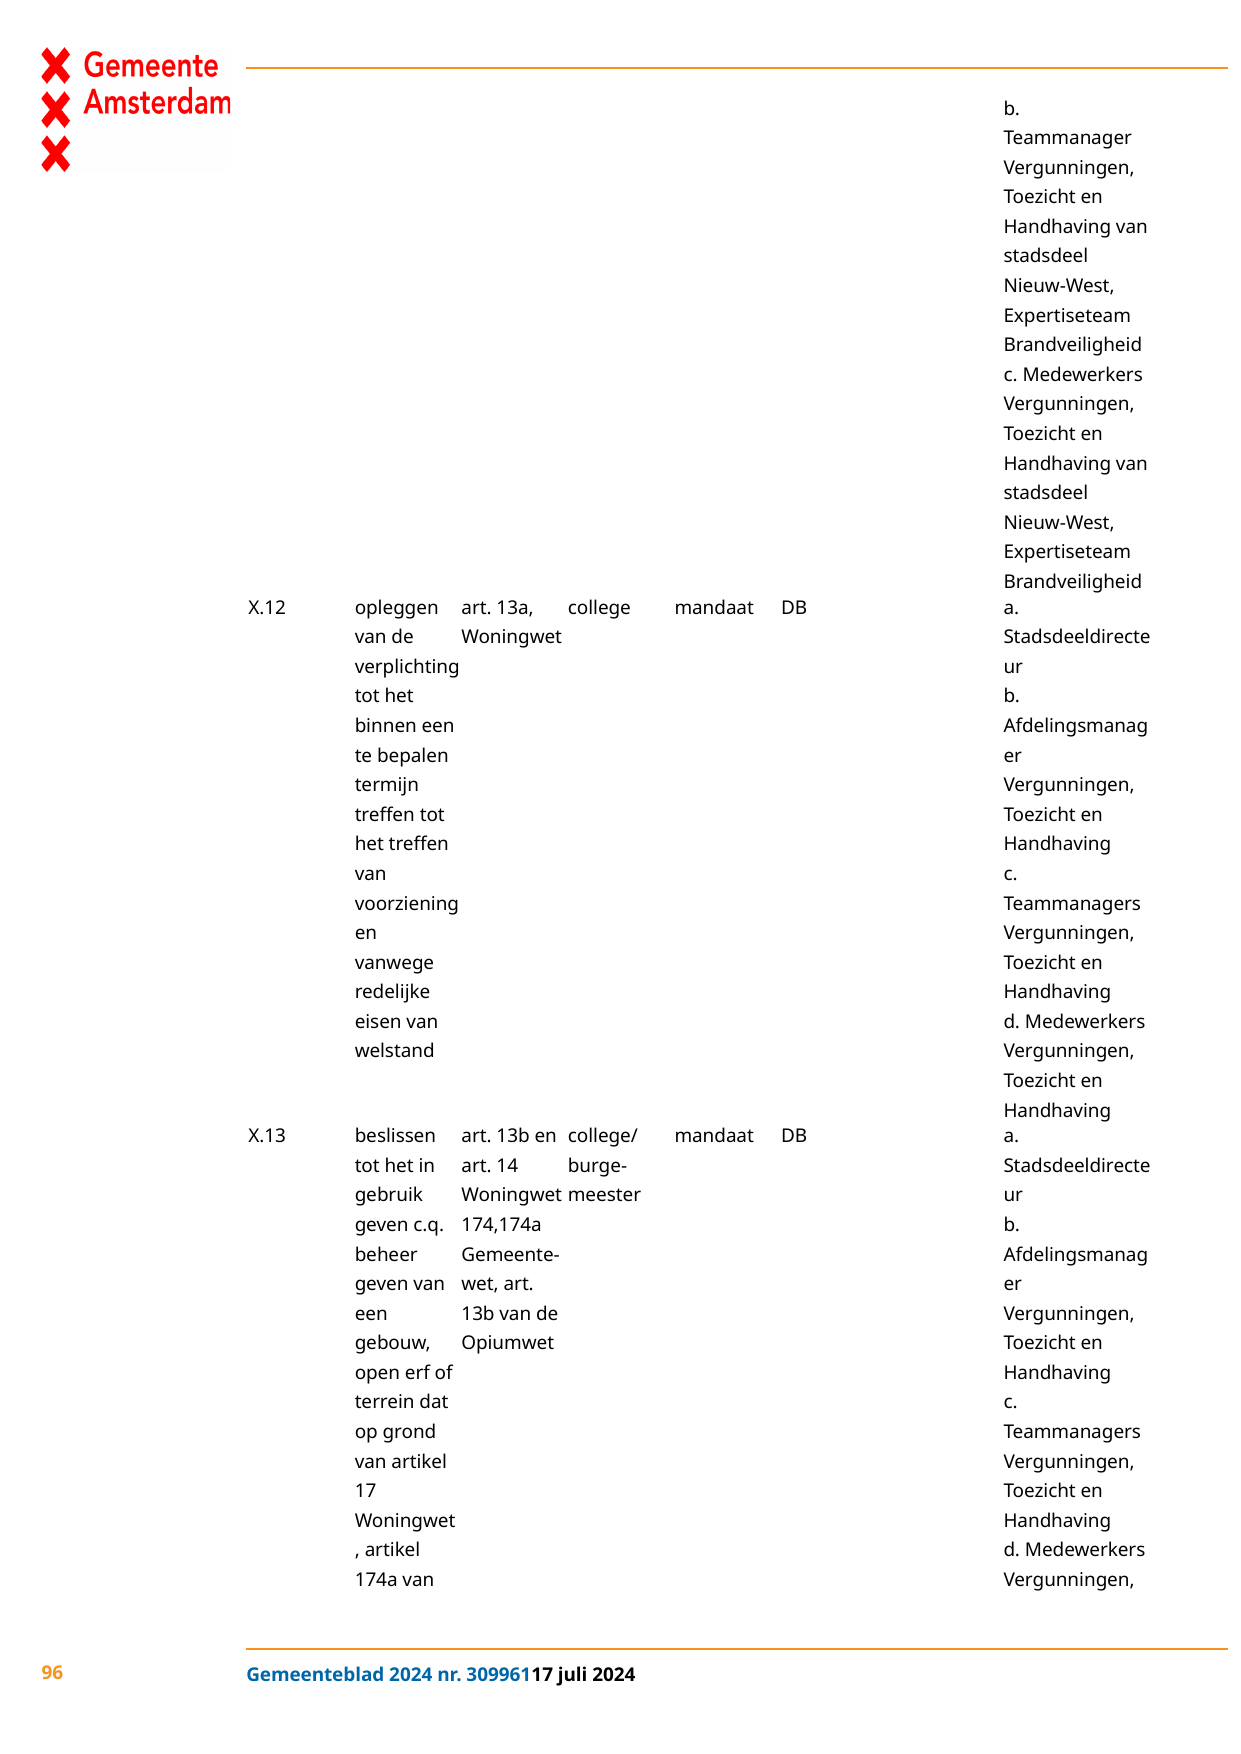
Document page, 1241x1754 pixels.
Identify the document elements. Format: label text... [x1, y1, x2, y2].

table_cell X.12 [248, 594, 354, 1122]
table_cell [888, 594, 1003, 1122]
table_cell DB [781, 594, 887, 1122]
table_cell mandaat [674, 1123, 781, 1592]
picture [41, 47, 231, 172]
table_cell [888, 1123, 1003, 1592]
table_cell DB [781, 1123, 887, 1592]
table_cell mandaat [674, 594, 781, 1122]
table_cell art. 13b en art. 14 Woningwet 174,174a Gemeente-wet, art. 13b van de Opiumwet [461, 1123, 568, 1592]
table_cell [888, 95, 1003, 594]
table_cell X.13 [248, 1123, 354, 1592]
table_cell beslissen tot het in gebruik geven c.q. beheer geven van een gebouw, open erf of terrein dat op grond van artikel 17 Woningwet , artikel 174a van [355, 1123, 461, 1592]
table_cell [781, 95, 887, 594]
table_cell college [568, 594, 674, 1122]
table_cell art. 13a, Woningwet [461, 594, 568, 1122]
table_cell [674, 95, 781, 594]
table_cell college/ burge-meester [568, 1123, 674, 1592]
table_cell [461, 95, 568, 594]
table_cell a. Stadsdeeldirecteur b. Afdelingsmanager Vergunningen, Toezicht en Handhaving c. Teammanagers Vergunningen, Toezicht en Handhaving d. Medewerkers Vergunningen, Toezicht en Handhaving [1003, 594, 1152, 1122]
table_cell opleggen van de verplichting tot het binnen een te bepalen termijn treffen tot het treffen van voorzieningen vanwege redelijke eisen van welstand [355, 594, 461, 1122]
table_cell [355, 95, 461, 594]
table_cell [568, 95, 674, 594]
table_cell b. Teammanager Vergunningen, Toezicht en Handhaving van stadsdeel Nieuw-West, Expertiseteam Brandveiligheid c. Medewerkers Vergunningen, Toezicht en Handhaving van stadsdeel Nieuw-West, Expertiseteam Brandveiligheid [1003, 95, 1152, 594]
table_cell a. Stadsdeeldirecteur b. Afdelingsmanager Vergunningen, Toezicht en Handhaving c. Teammanagers Vergunningen, Toezicht en Handhaving d. Medewerkers Vergunningen, [1003, 1123, 1152, 1592]
table_cell [248, 95, 354, 594]
